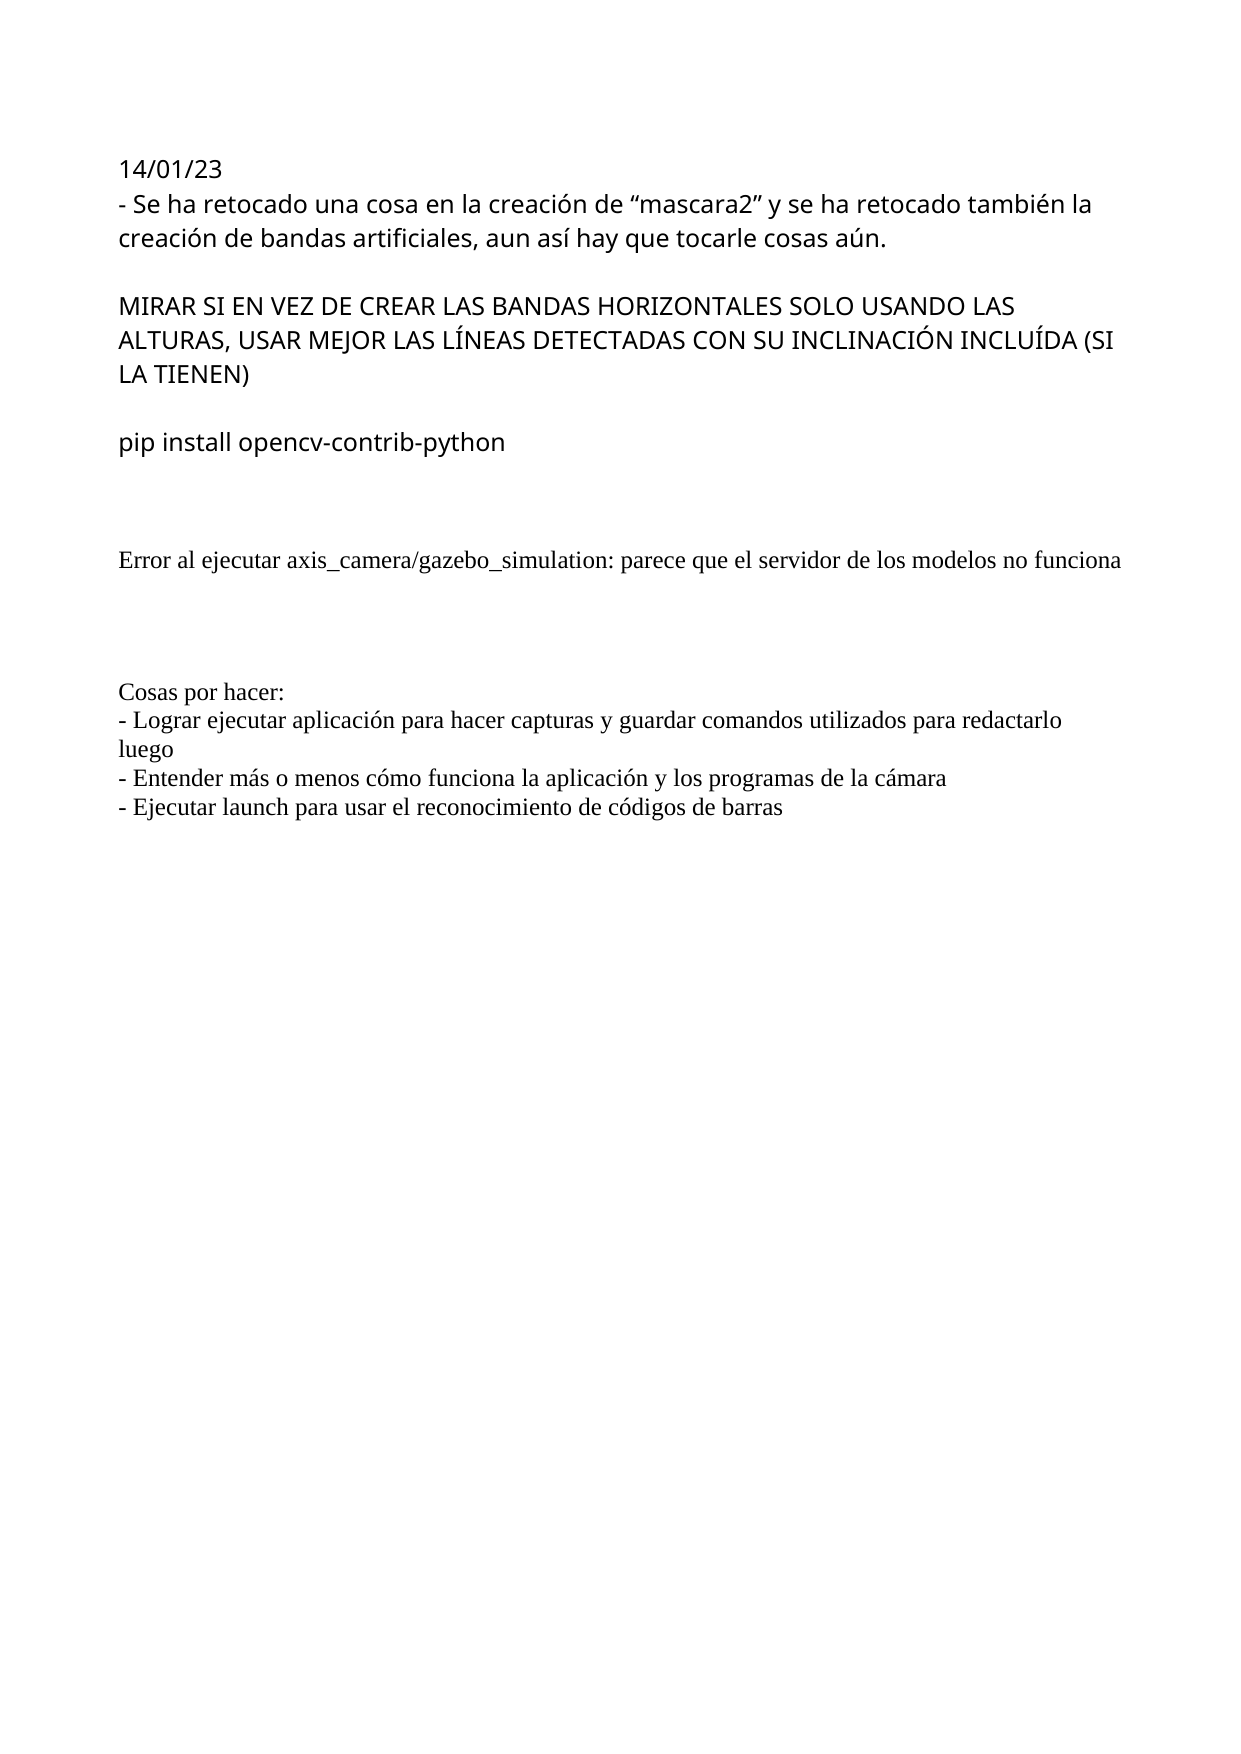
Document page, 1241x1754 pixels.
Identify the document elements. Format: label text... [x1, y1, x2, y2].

text - Lograr ejecutar aplicación para hacer capturas y guardar comandos utilizados para redactarlo luego [118, 705, 1122, 763]
text - Entender más o menos cómo funciona la aplicación y los programas de la cámara [118, 763, 1122, 792]
text pip install opencv-contrib-python [118, 425, 1122, 459]
list Error al ejecutar axis_camera/gazebo_simulation: parece que el servidor de los modelos no funciona [118, 545, 1122, 574]
text Cosas por hacer: [118, 677, 1122, 705]
text - Ejecutar launch para usar el reconocimiento de códigos de barras [118, 792, 1122, 820]
text - Se ha retocado una cosa en la creación de “mascara2” y se ha retocado también la creación de bandas artificiales, aun así hay que tocarle cosas aún. [118, 186, 1122, 254]
text MIRAR SI EN VEZ DE CREAR LAS BANDAS HORIZONTALES SOLO USANDO LAS ALTURAS, USAR MEJOR LAS LÍNEAS DETECTADAS CON SU INCLINACIÓN INCLUÍDA (SI LA TIENEN) [118, 288, 1122, 391]
text 14/01/23 [118, 152, 1122, 186]
